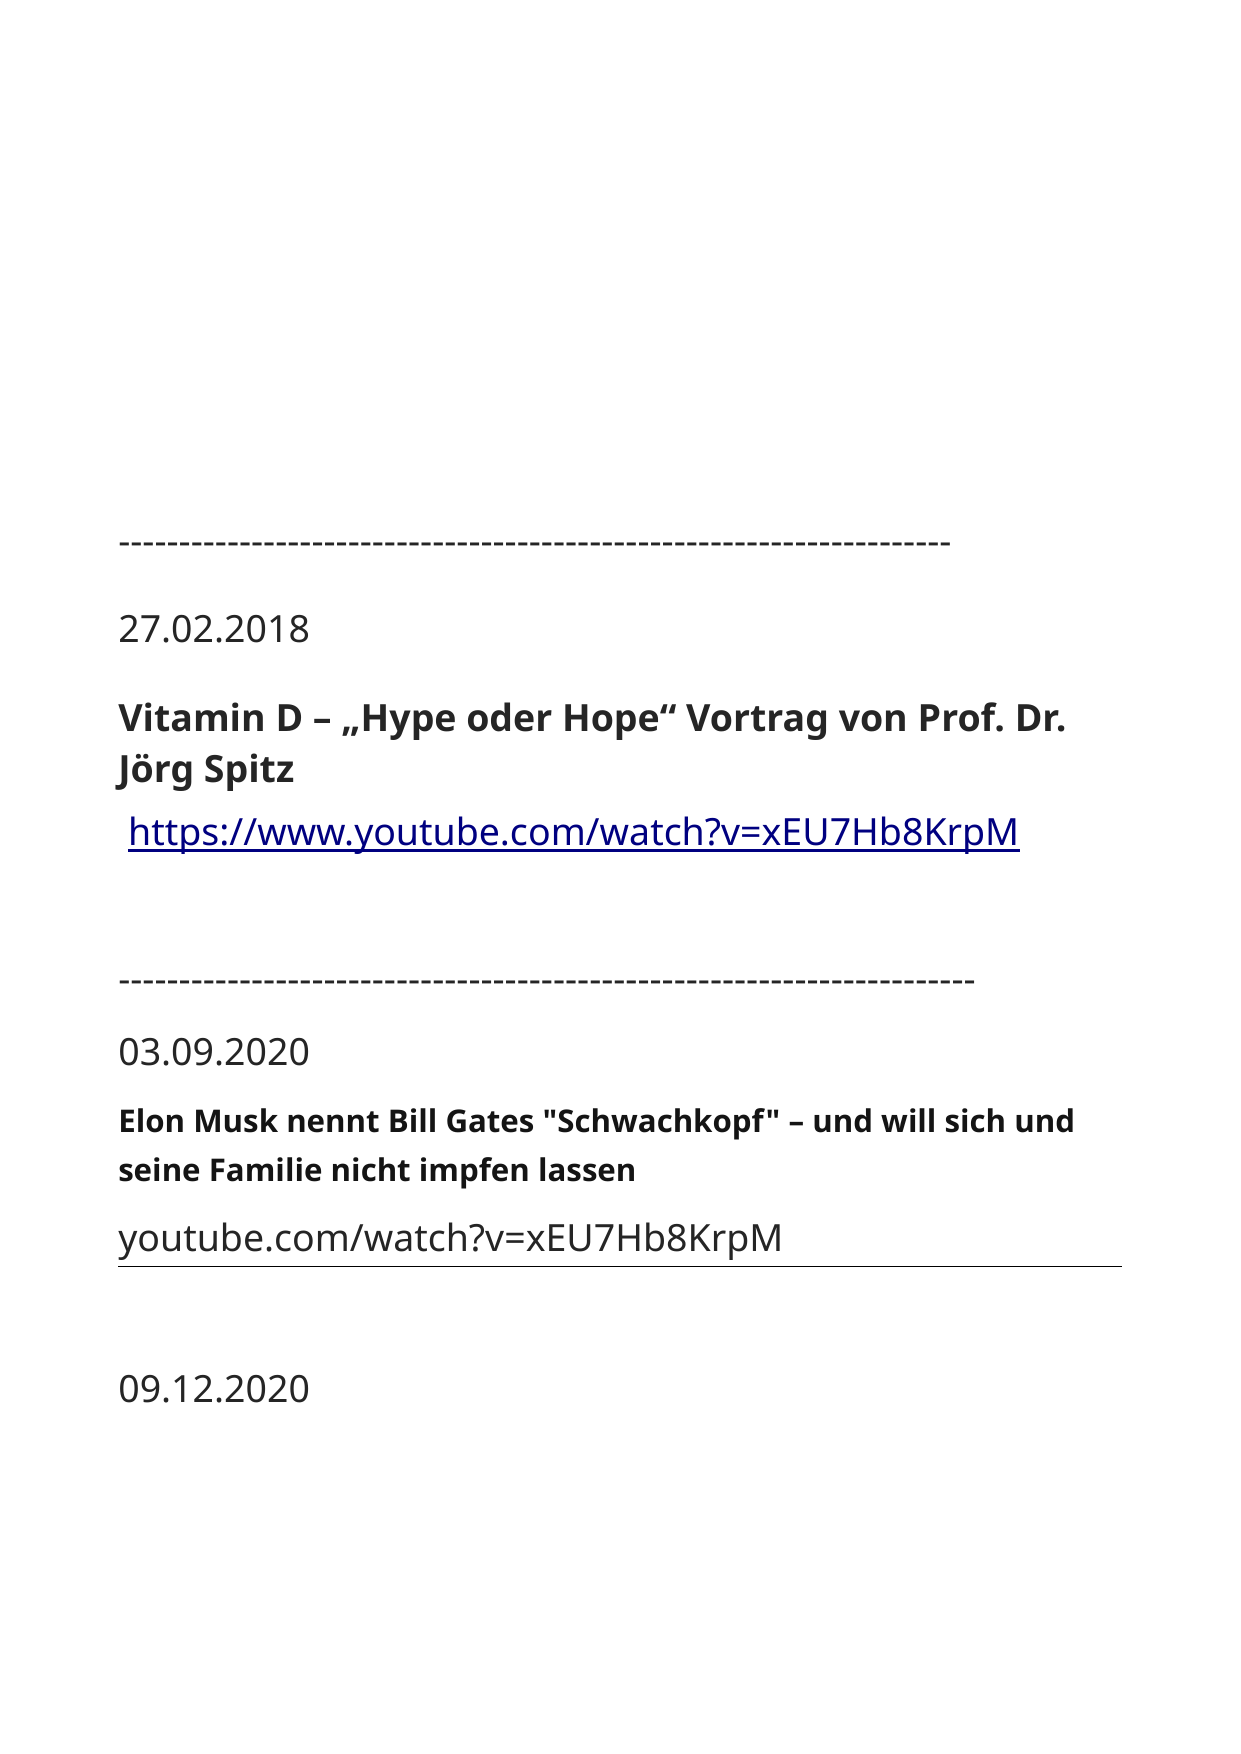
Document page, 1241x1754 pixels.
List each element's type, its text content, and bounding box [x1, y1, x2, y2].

text https://www.youtube.com/watch?v=xEU7Hb8KrpM [118, 806, 1122, 857]
subtitle 27.02.2018 [118, 602, 1122, 653]
subtitle --------------------------------------------------------------------- [118, 514, 1122, 565]
text 03.09.2020 [118, 1025, 1122, 1076]
text Elon Musk nennt Bill Gates "Schwachkopf" – und will sich und seine Familie nicht impfen lassen [118, 1098, 1122, 1190]
text 09.12.2020 [118, 1362, 1122, 1413]
text ----------------------------------------------------------------------- [118, 952, 1122, 1003]
subtitle Vitamin D – „Hype oder Hope“ Vortrag von Prof. Dr. Jörg Spitz [118, 691, 1122, 793]
text youtube.com/watch?v=xEU7Hb8KrpM [118, 1211, 1122, 1266]
